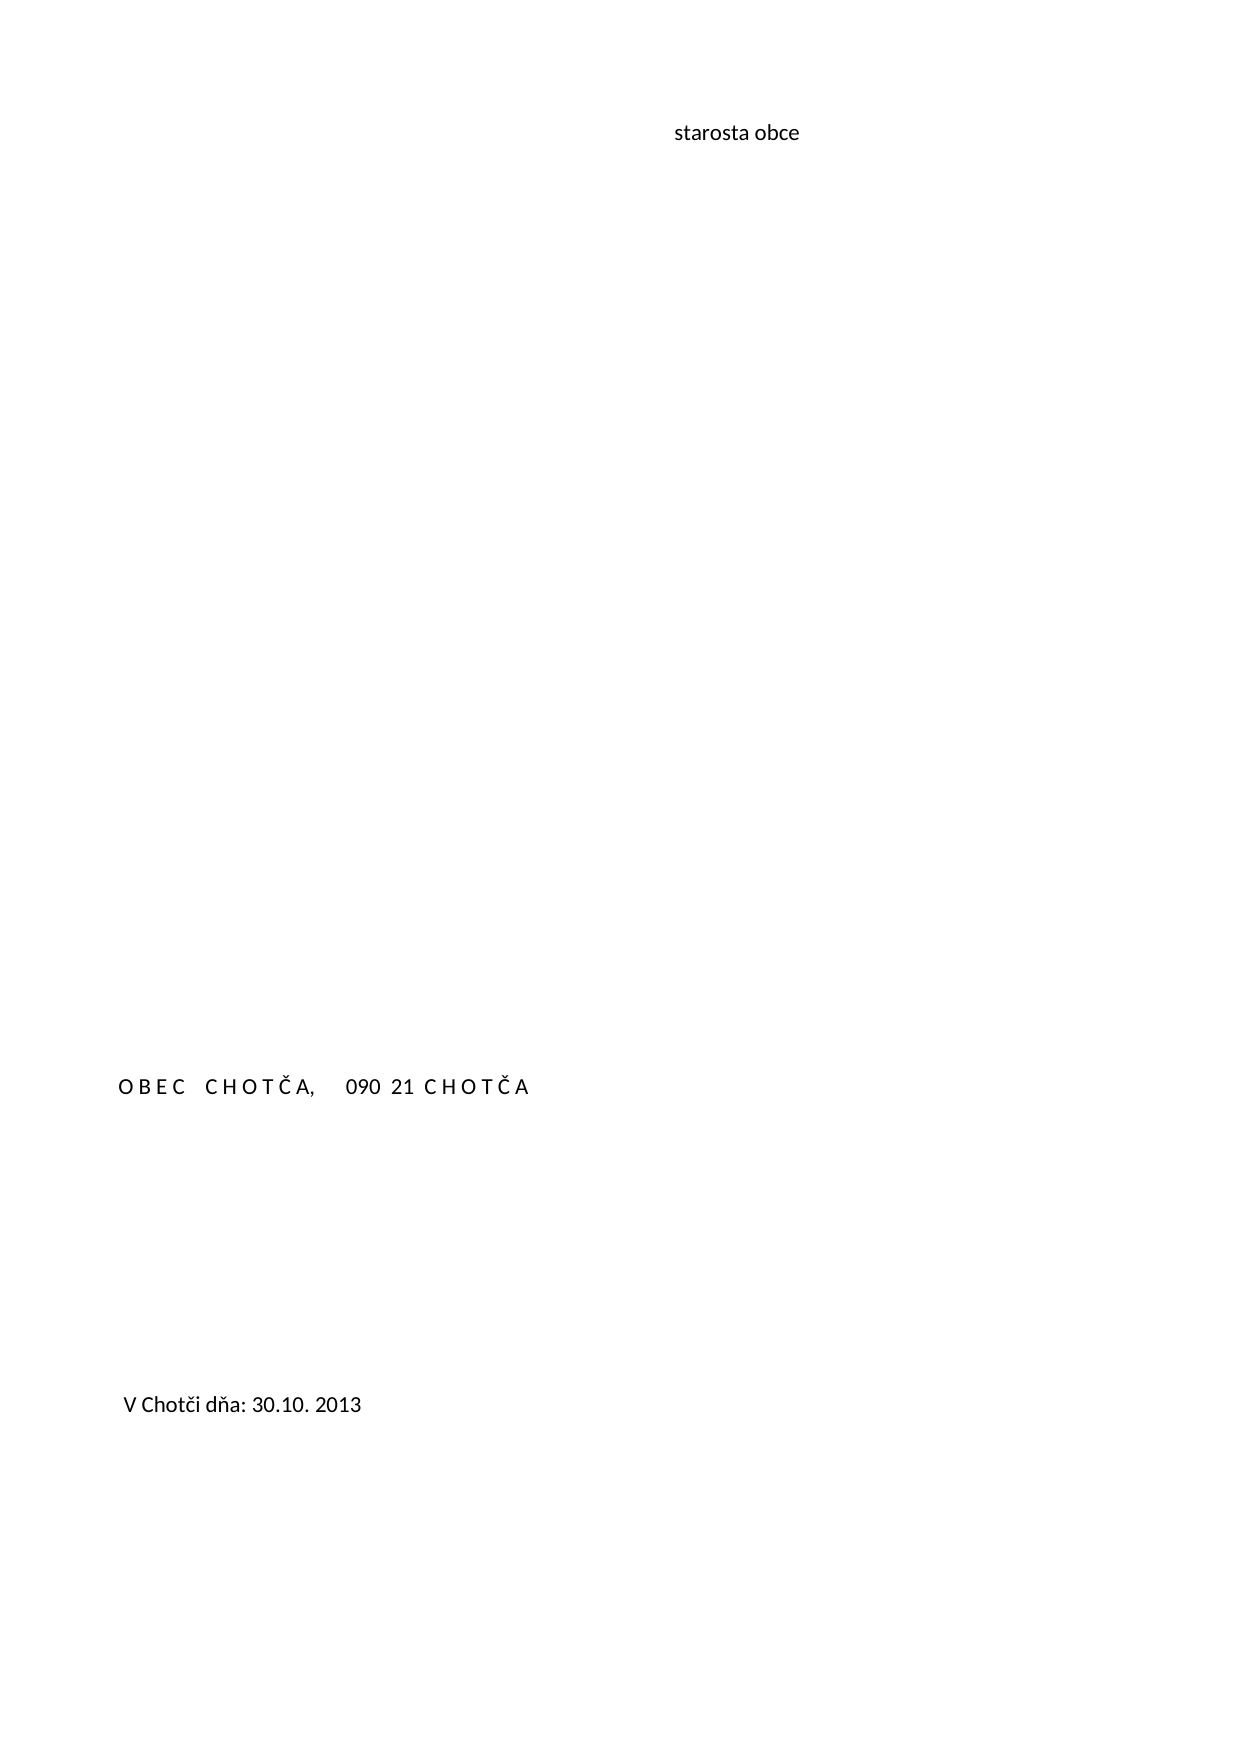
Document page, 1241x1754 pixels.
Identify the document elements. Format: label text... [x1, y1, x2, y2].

text V Chotči dňa: 30.10. 2013 [118, 1391, 1122, 1419]
text starosta obce [118, 118, 1122, 146]
text O B E C C H O T Č A, 090 21 C H O T Č A [118, 1072, 1122, 1101]
